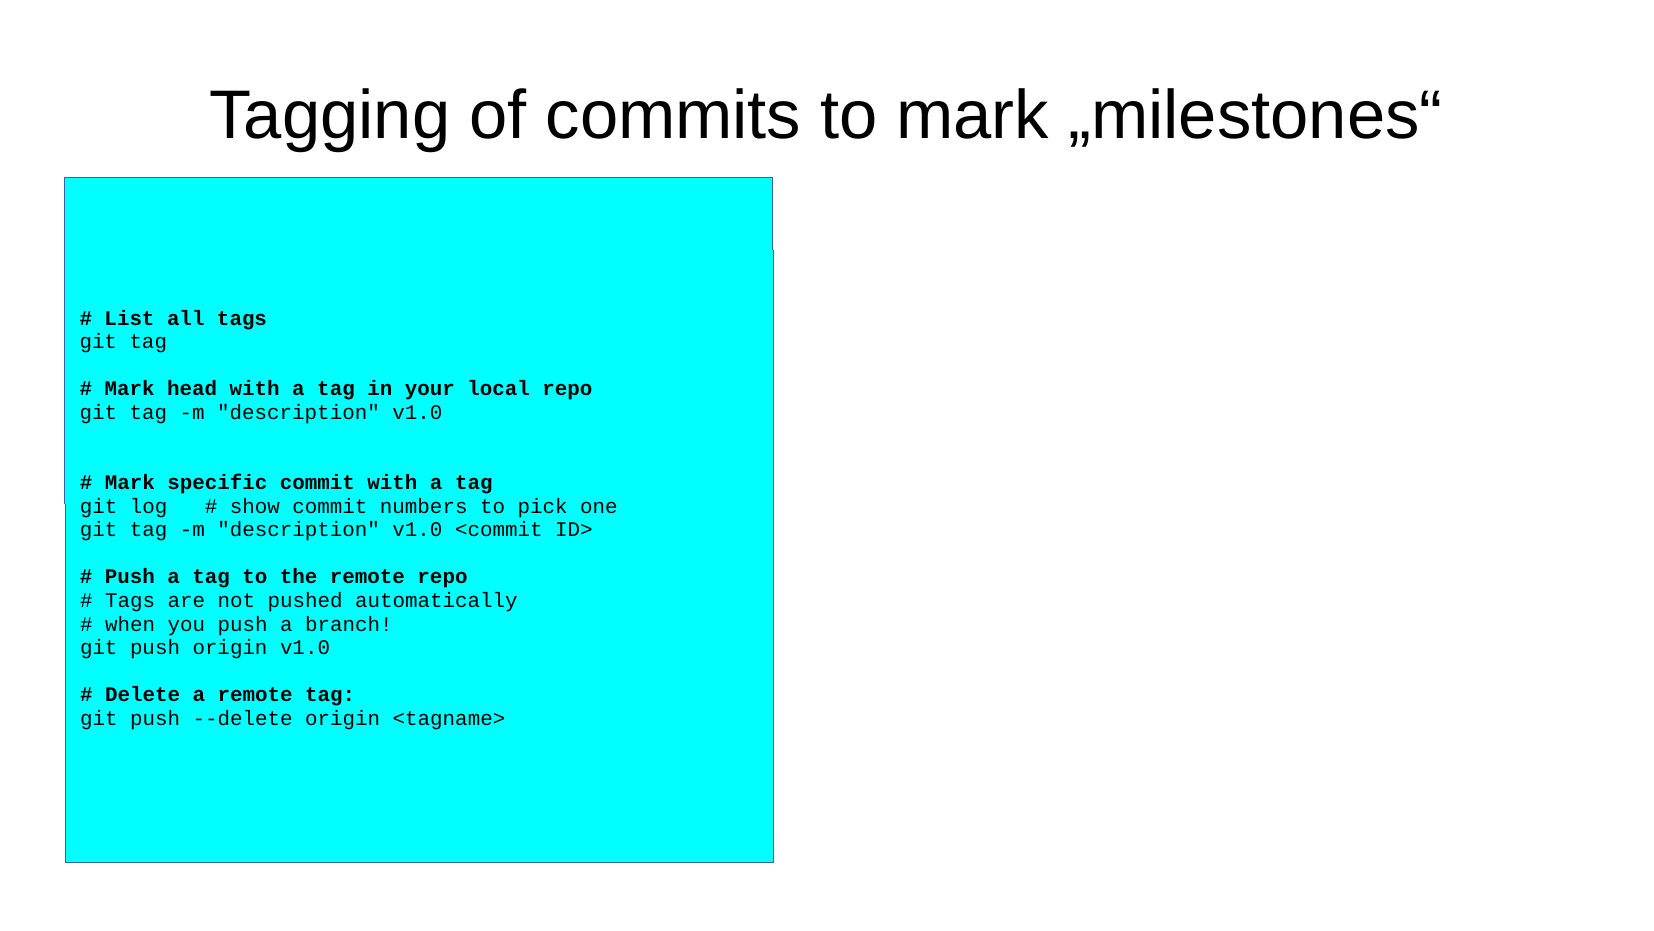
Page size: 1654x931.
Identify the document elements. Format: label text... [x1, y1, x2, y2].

title Tagging of commits to mark „milestones“ [82, 37, 1571, 193]
text_box # List all tags git tag # Mark head with a tag in your local repo git tag -m "description" v1.0 # Mark specific commit with a tag git log # show commit numbers to pick one git tag -m "description" v1.0 <commit ID> # Push a tag to the remote repo # Tags are not pushed automatically # when you push a branch! git push origin v1.0 # Delete a remote tag: git push --delete origin <tagname> [64, 177, 774, 863]
